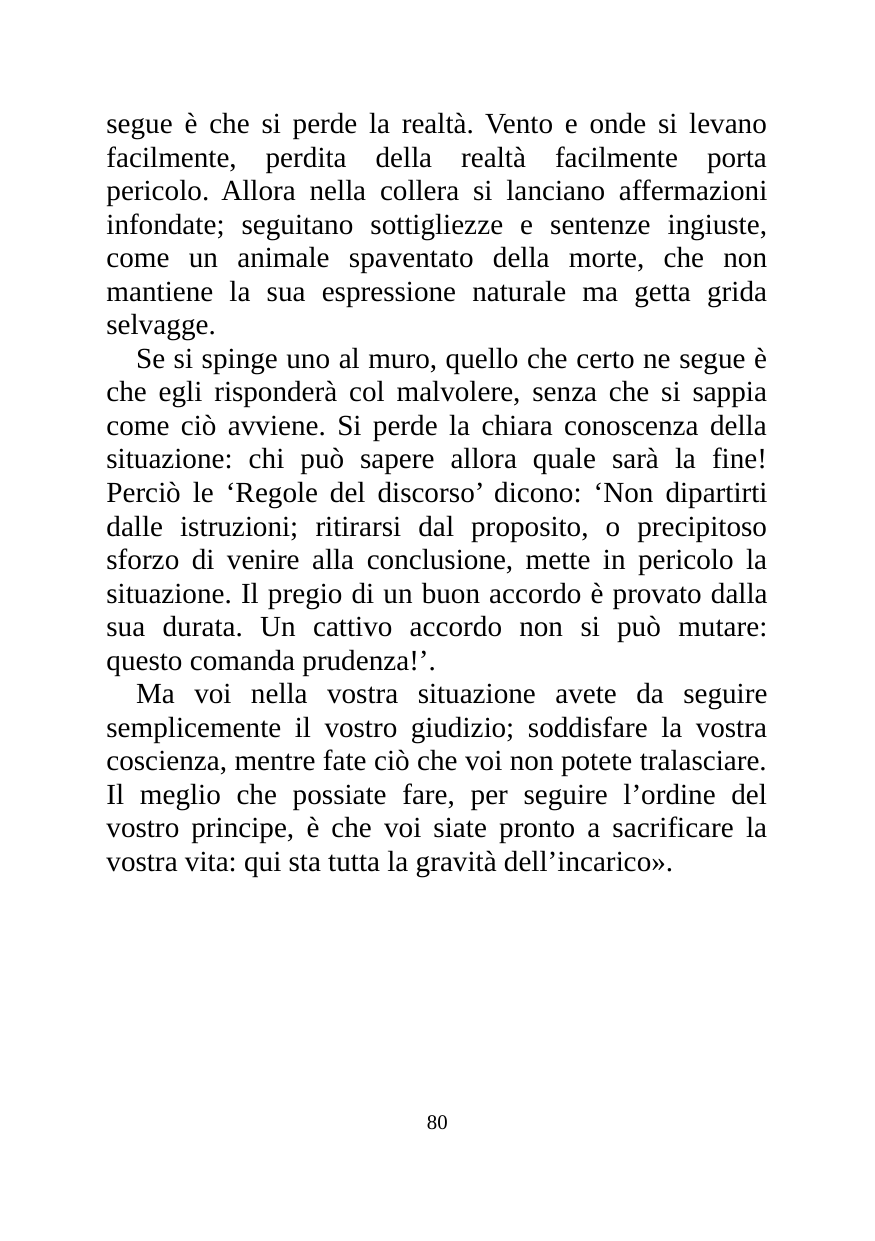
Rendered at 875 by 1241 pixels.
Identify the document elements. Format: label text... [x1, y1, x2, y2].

text Ma voi nella vostra situazione avete da seguire semplicemente il vostro giudizio; soddisfare la vostra coscienza, mentre fate ciò che voi non potete tralasciare. Il meglio che possiate fare, per seguire l’ordine del vostro principe, è che voi siate pronto a sacrificare la vostra vita: qui sta tutta la gravità dell’incarico». [106, 676, 768, 878]
text segue è che si perde la realtà. Vento e onde si levano facilmente, perdita della realtà facilmente porta pericolo. Allora nella collera si lanciano affermazioni infondate; seguitano sottigliezze e sentenze ingiuste, come un animale spaventato della morte, che non mantiene la sua espressione naturale ma getta grida selvagge. [106, 106, 768, 341]
text Se si spinge uno al muro, quello che certo ne segue è che egli risponderà col malvolere, senza che si sappia come ciò avviene. Si perde la chiara conoscenza della situazione: chi può sapere allora quale sarà la fine! Perciò le ‘Regole del discorso’ dicono: ‘Non dipartirti dalle istruzioni; ritirarsi dal proposito, o precipitoso sforzo di venire alla conclusione, mette in pericolo la situazione. Il pregio di un buon accordo è provato dalla sua durata. Un cattivo accordo non si può mutare: questo comanda prudenza!’. [106, 341, 768, 676]
